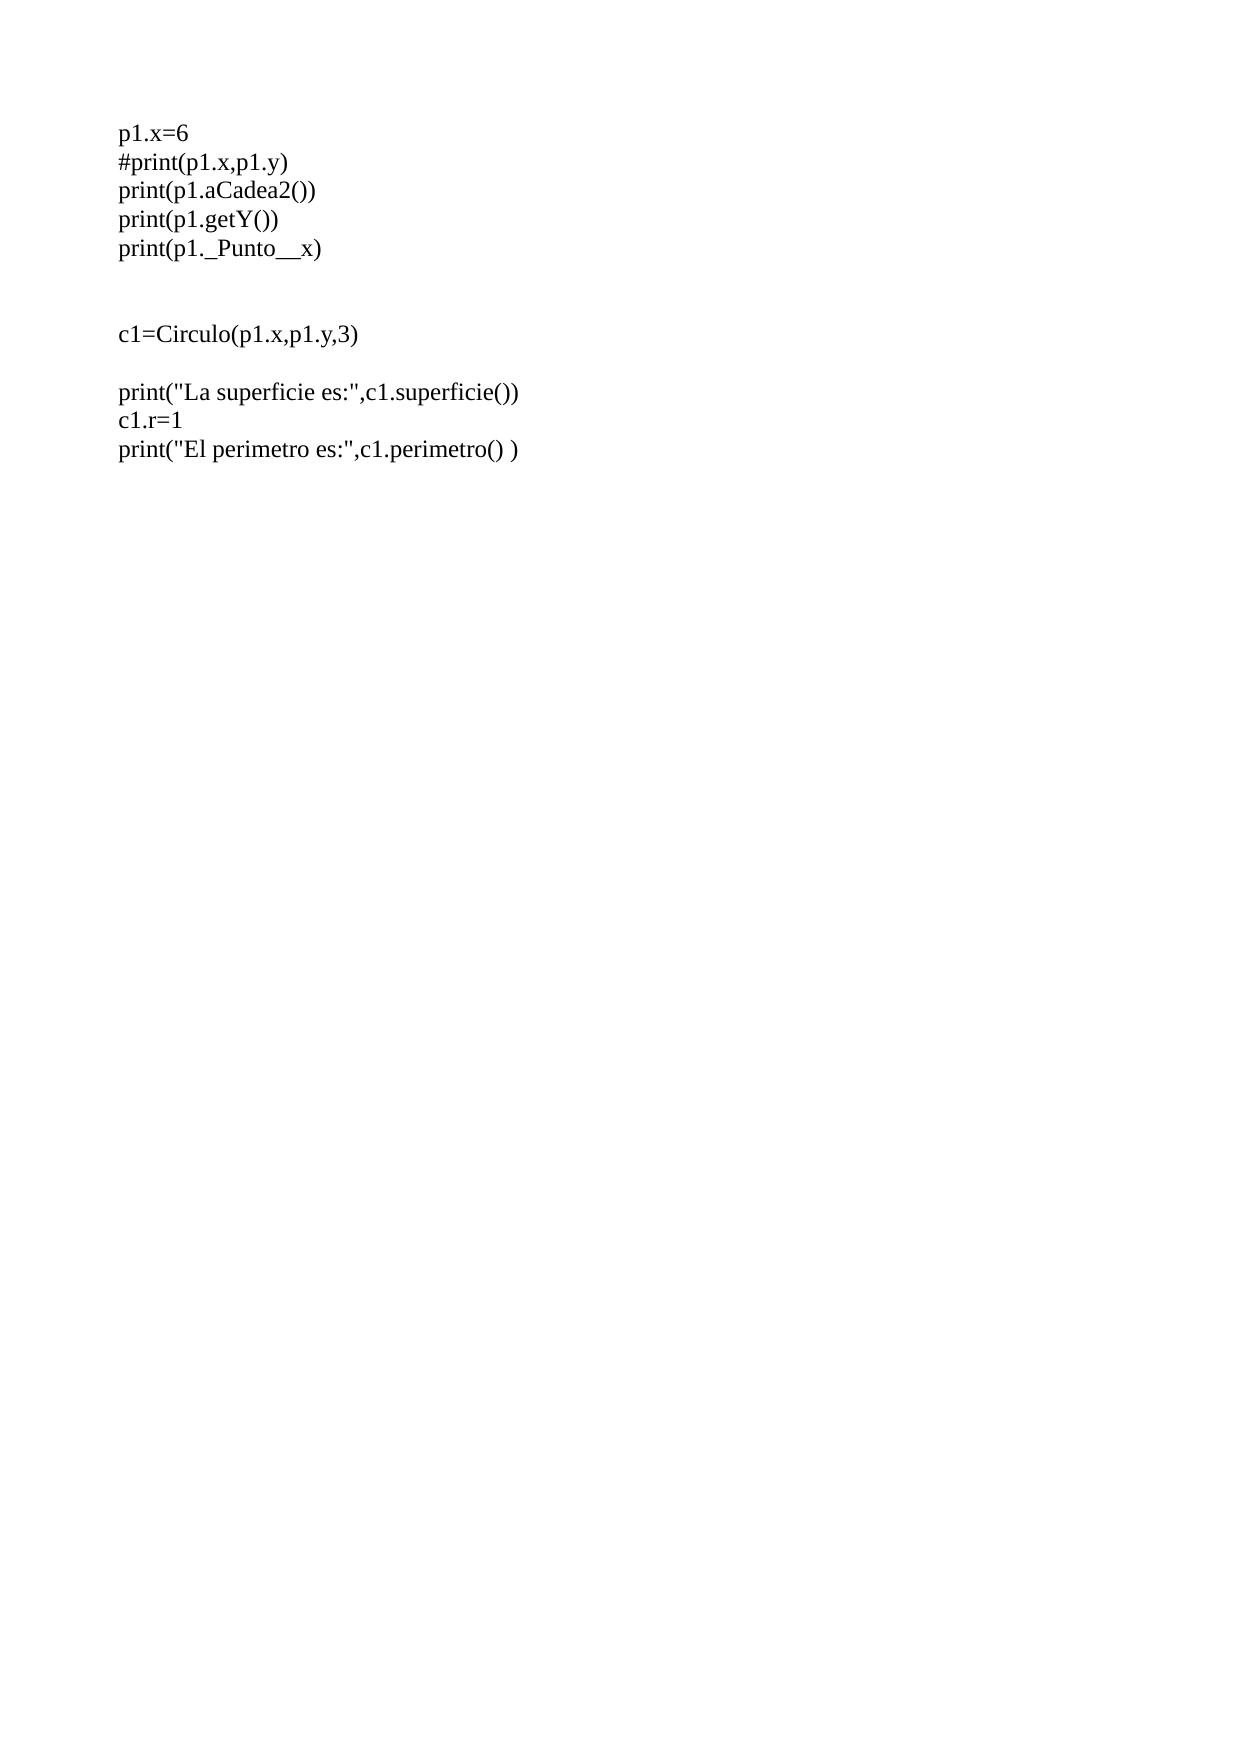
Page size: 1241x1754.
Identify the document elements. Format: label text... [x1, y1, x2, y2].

text print(p1.aCadea2()) [118, 176, 1122, 204]
text print("El perimetro es:",c1.perimetro() ) [118, 434, 1122, 463]
text print(p1._Punto__x) [118, 233, 1122, 262]
text #print(p1.x,p1.y) [118, 147, 1122, 176]
text print(p1.getY()) [118, 204, 1122, 233]
text p1.x=6 [118, 118, 1122, 147]
text c1=Circulo(p1.x,p1.y,3) [118, 319, 1122, 348]
text print("La superficie es:",c1.superficie()) [118, 377, 1122, 406]
text c1.r=1 [118, 406, 1122, 434]
